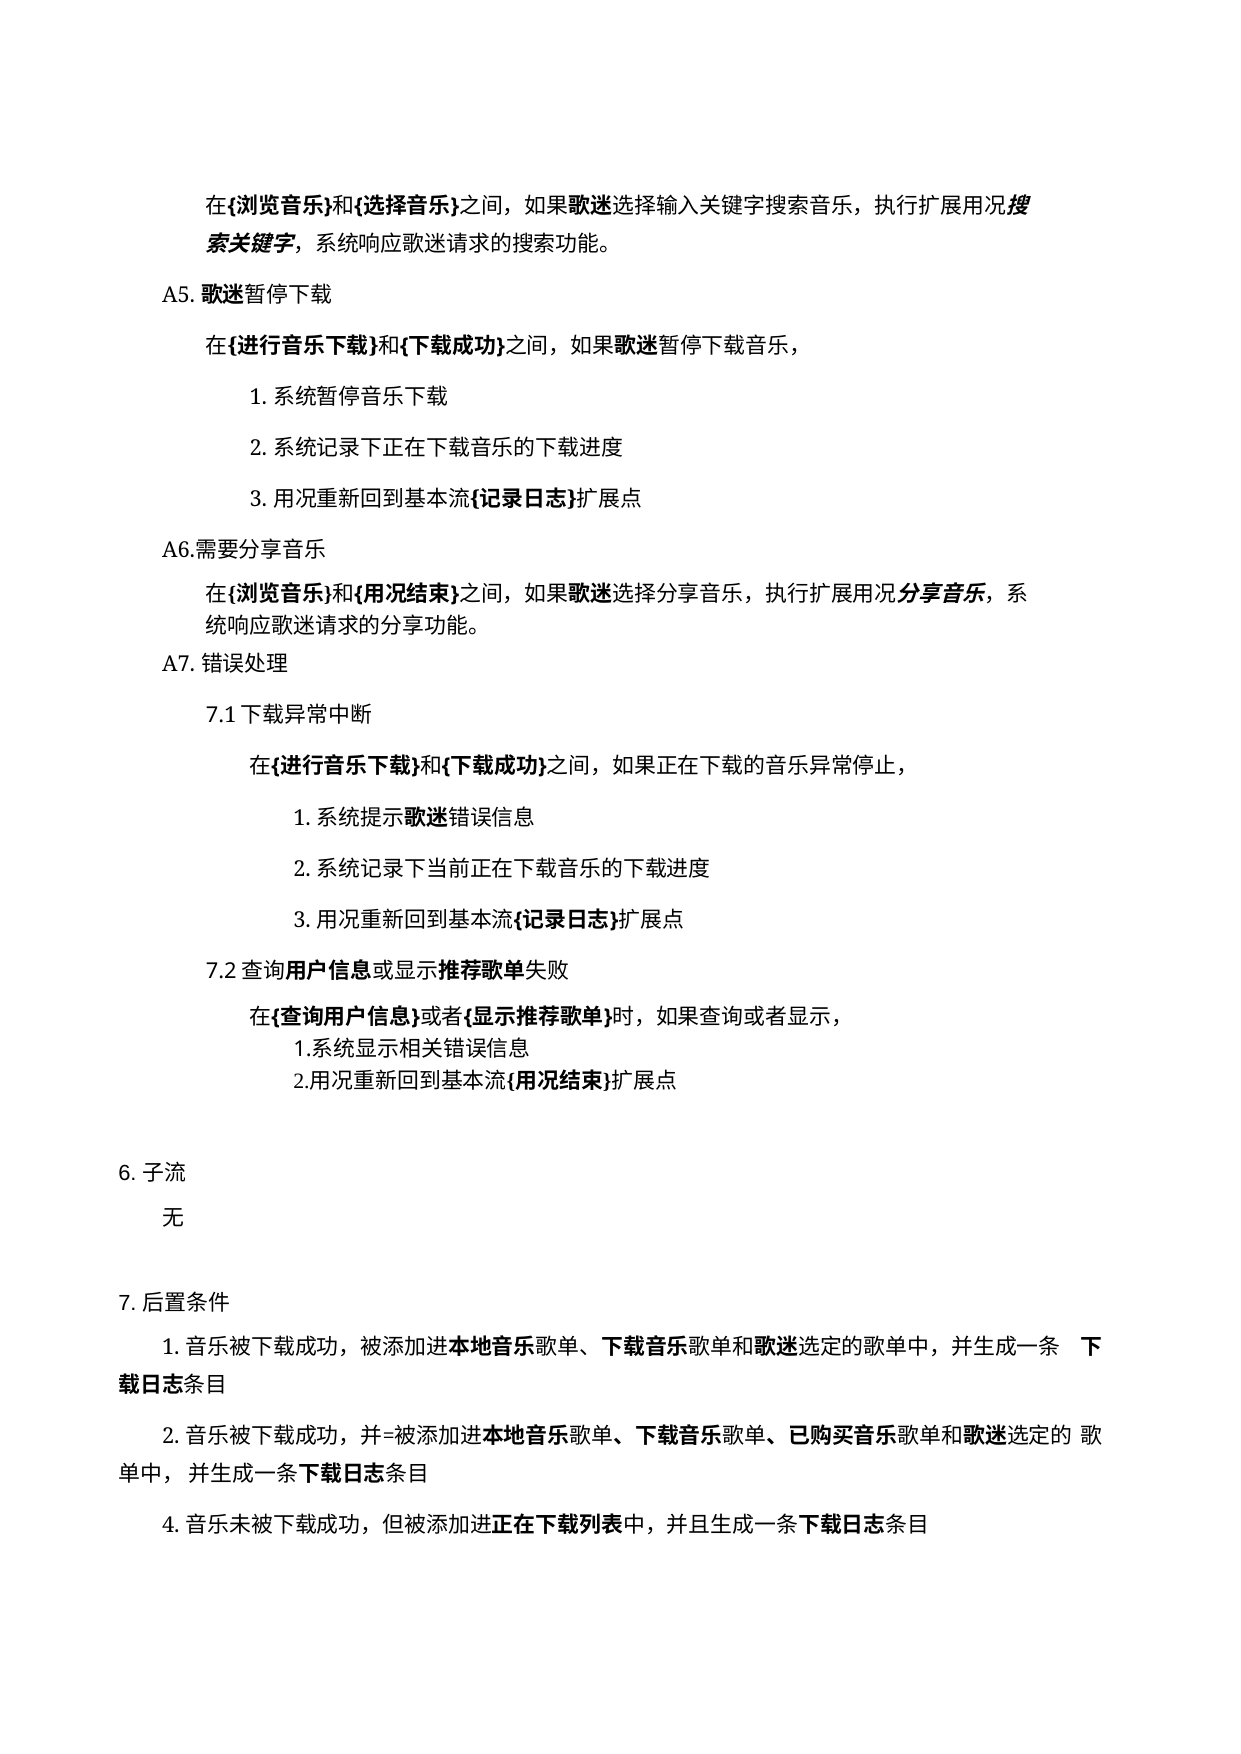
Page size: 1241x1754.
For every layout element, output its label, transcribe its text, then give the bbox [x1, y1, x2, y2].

text 3. 用况重新回到基本流{记录日志}扩展点 [118, 902, 1122, 933]
text 7.2查询用户信息或显示推荐歌单失败 [118, 953, 1122, 984]
text A6.需要分享音乐 [118, 532, 1122, 564]
text A5. 歌迷暂停下载 [118, 277, 1122, 308]
text 1. 系统暂停音乐下载 [118, 379, 1122, 411]
text 在{进行音乐下载}和{下载成功}之间，如果歌迷暂停下载音乐， [118, 328, 1122, 359]
text 在{浏览音乐}和{用况结束}之间，如果歌迷选择分享音乐，执行扩展用况分享音乐，系 统响应歌迷请求的分享功能。 [118, 576, 1122, 640]
text 2.用况重新回到基本流{用况结束}扩展点 [118, 1063, 1122, 1095]
text 在{查询用户信息}或者{显示推荐歌单}时，如果查询或者显示， [118, 997, 1122, 1031]
text 1.系统显示相关错误信息 [118, 1031, 1122, 1063]
text 在{进行音乐下载}和{下载成功}之间，如果正在下载的音乐异常停止， [118, 748, 1122, 780]
text 无 [118, 1199, 1122, 1231]
text 2. 系统记录下正在下载音乐的下载进度 [118, 430, 1122, 462]
text 1. 音乐被下载成功，被添加进本地音乐歌单、下载音乐歌单和歌迷选定的歌单中，并生成一条 下载日志条目 [118, 1329, 1122, 1399]
text 1. 系统提示歌迷错误信息 [118, 799, 1122, 831]
text A7. 错误处理 [118, 646, 1122, 678]
text 2. 音乐被下载成功，并=被添加进本地音乐歌单、下载音乐歌单、已购买音乐歌单和歌迷选定的 歌单中， 并生成一条下载日志条目 [118, 1418, 1122, 1488]
text 在{浏览音乐}和{选择音乐}之间，如果歌迷选择输入关键字搜索音乐，执行扩展用况搜 索关键字，系统响应歌迷请求的搜索功能。 [118, 188, 1122, 257]
subtitle 子流 [118, 1155, 1122, 1187]
text 2. 系统记录下当前正在下载音乐的下载进度 [118, 851, 1122, 882]
subtitle 后置条件 [118, 1285, 1122, 1316]
text 4. 音乐未被下载成功，但被添加进正在下载列表中，并且生成一条下载日志条目 [118, 1507, 1122, 1539]
text 3. 用况重新回到基本流{记录日志}扩展点 [118, 481, 1122, 513]
text 7.1下载异常中断 [118, 697, 1122, 729]
